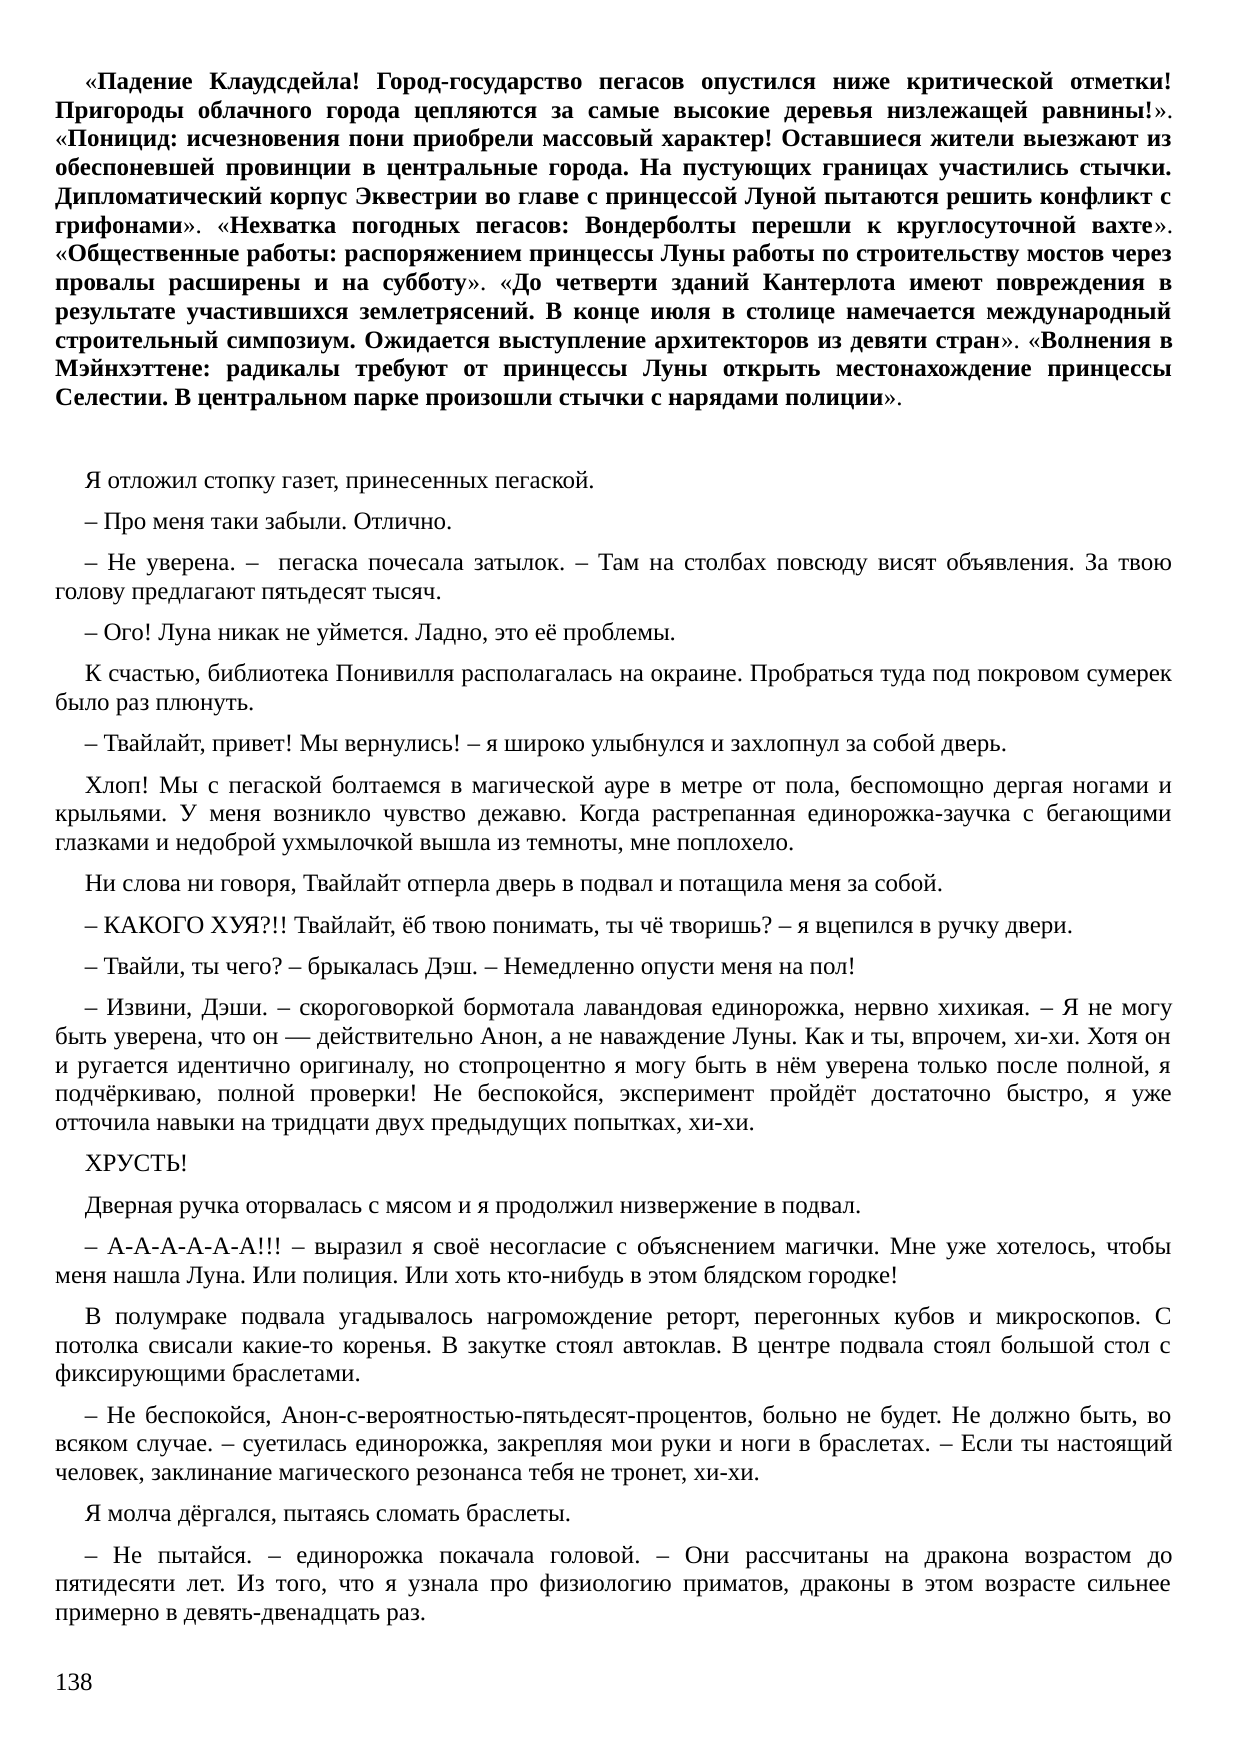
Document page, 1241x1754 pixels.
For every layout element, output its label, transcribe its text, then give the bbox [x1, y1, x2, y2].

text – Твайлайт, привет! Мы вернулись! – я широко улыбнулся и захлопнул за собой дверь. [55, 728, 1173, 757]
text – А-А-А-А-А-А!!! – выразил я своё несогласие с объяснением магички. Мне уже хотелось, чтобы меня нашла Луна. Или полиция. Или хоть кто-нибудь в этом блядском городке! [55, 1231, 1173, 1288]
text – Не уверена. – пегаска почесала затылок. – Там на столбах повсюду висят объявления. За твою голову предлагают пятьдесят тысяч. [55, 547, 1173, 605]
text Хлоп! Мы с пегаской болтаемся в магической ауре в метре от пола, беспомощно дергая ногами и крыльями. У меня возникло чувство дежавю. Когда растрепанная единорожка-заучка с бегающими глазками и недоброй ухмылочкой вышла из темноты, мне поплохело. [55, 770, 1173, 856]
text К счастью, библиотека Понивилля располагалась на окраине. Пробраться туда под покровом сумерек было раз плюнуть. [55, 658, 1173, 716]
text В полумраке подвала угадывалось нагромождение реторт, перегонных кубов и микроскопов. С потолка свисали какие-то коренья. В закутке стоял автоклав. В центре подвала стоял большой стол с фиксирующими браслетами. [55, 1301, 1173, 1387]
text «Падение Клаудсдейла! Город-государство пегасов опустился ниже критической отметки! Пригороды облачного города цепляются за самые высокие деревья низлежащей равнины!». «Поницид: исчезновения пони приобрели массовый характер! Оставшиеся жители выезжают из обеспоневшей провинции в центральные города. На пустующих границах участились стычки. Дипломатический корпус Эквестрии во главе с принцессой Луной пытаются решить конфликт с грифонами». «Нехватка погодных пегасов: Вондерболты перешли к круглосуточной вахте». «Общественные работы: распоряжением принцессы Луны работы по строительству мостов через провалы расширены и на субботу». «До четверти зданий Кантерлота имеют повреждения в результате участившихся землетрясений. В конце июля в столице намечается международный строительный симпозиум. Ожидается выступление архитекторов из девяти стран». «Волнения в Мэйнхэттене: радикалы требуют от принцессы Луны открыть местонахождение принцессы Селестии. В центральном парке произошли стычки с нарядами полиции». [55, 66, 1173, 411]
text Дверная ручка оторвалась с мясом и я продолжил низвержение в подвал. [55, 1190, 1173, 1218]
text Ни слова ни говоря, Твайлайт отперла дверь в подвал и потащила меня за собой. [55, 868, 1173, 897]
text – Ого! Луна никак не уймется. Ладно, это её проблемы. [55, 617, 1173, 646]
text – Не беспокойся, Анон-с-вероятностью-пятьдесят-процентов, больно не будет. Не должно быть, во всяком случае. – суетилась единорожка, закрепляя мои руки и ноги в браслетах. – Если ты настоящий человек, заклинание магического резонанса тебя не тронет, хи-хи. [55, 1400, 1173, 1486]
text ХРУСТЬ! [55, 1148, 1173, 1177]
text – Твайли, ты чего? – брыкалась Дэш. – Немедленно опусти меня на пол! [55, 951, 1173, 980]
text – Не пытайся. – единорожка покачала головой. – Они рассчитаны на дракона возрастом до пятидесяти лет. Из того, что я узнала про физиологию приматов, драконы в этом возрасте сильнее примерно в девять-двенадцать раз. [55, 1540, 1173, 1626]
text Я отложил стопку газет, принесенных пегаской. [55, 465, 1173, 493]
text – КАКОГО ХУЯ?!! Твайлайт, ёб твою понимать, ты чё творишь? – я вцепился в ручку двери. [55, 910, 1173, 938]
text – Про меня таки забыли. Отлично. [55, 506, 1173, 535]
text – Извини, Дэши. – скороговоркой бормотала лавандовая единорожка, нервно хихикая. – Я не могу быть уверена, что он — действительно Анон, а не наваждение Луны. Как и ты, впрочем, хи-хи. Хотя он и ругается идентично оригиналу, но стопроцентно я могу быть в нём уверена только после полной, я подчёркиваю, полной проверки! Не беспокойся, эксперимент пройдёт достаточно быстро, я уже отточила навыки на тридцати двух предыдущих попытках, хи-хи. [55, 992, 1173, 1136]
text Я молча дёргался, пытаясь сломать браслеты. [55, 1498, 1173, 1527]
